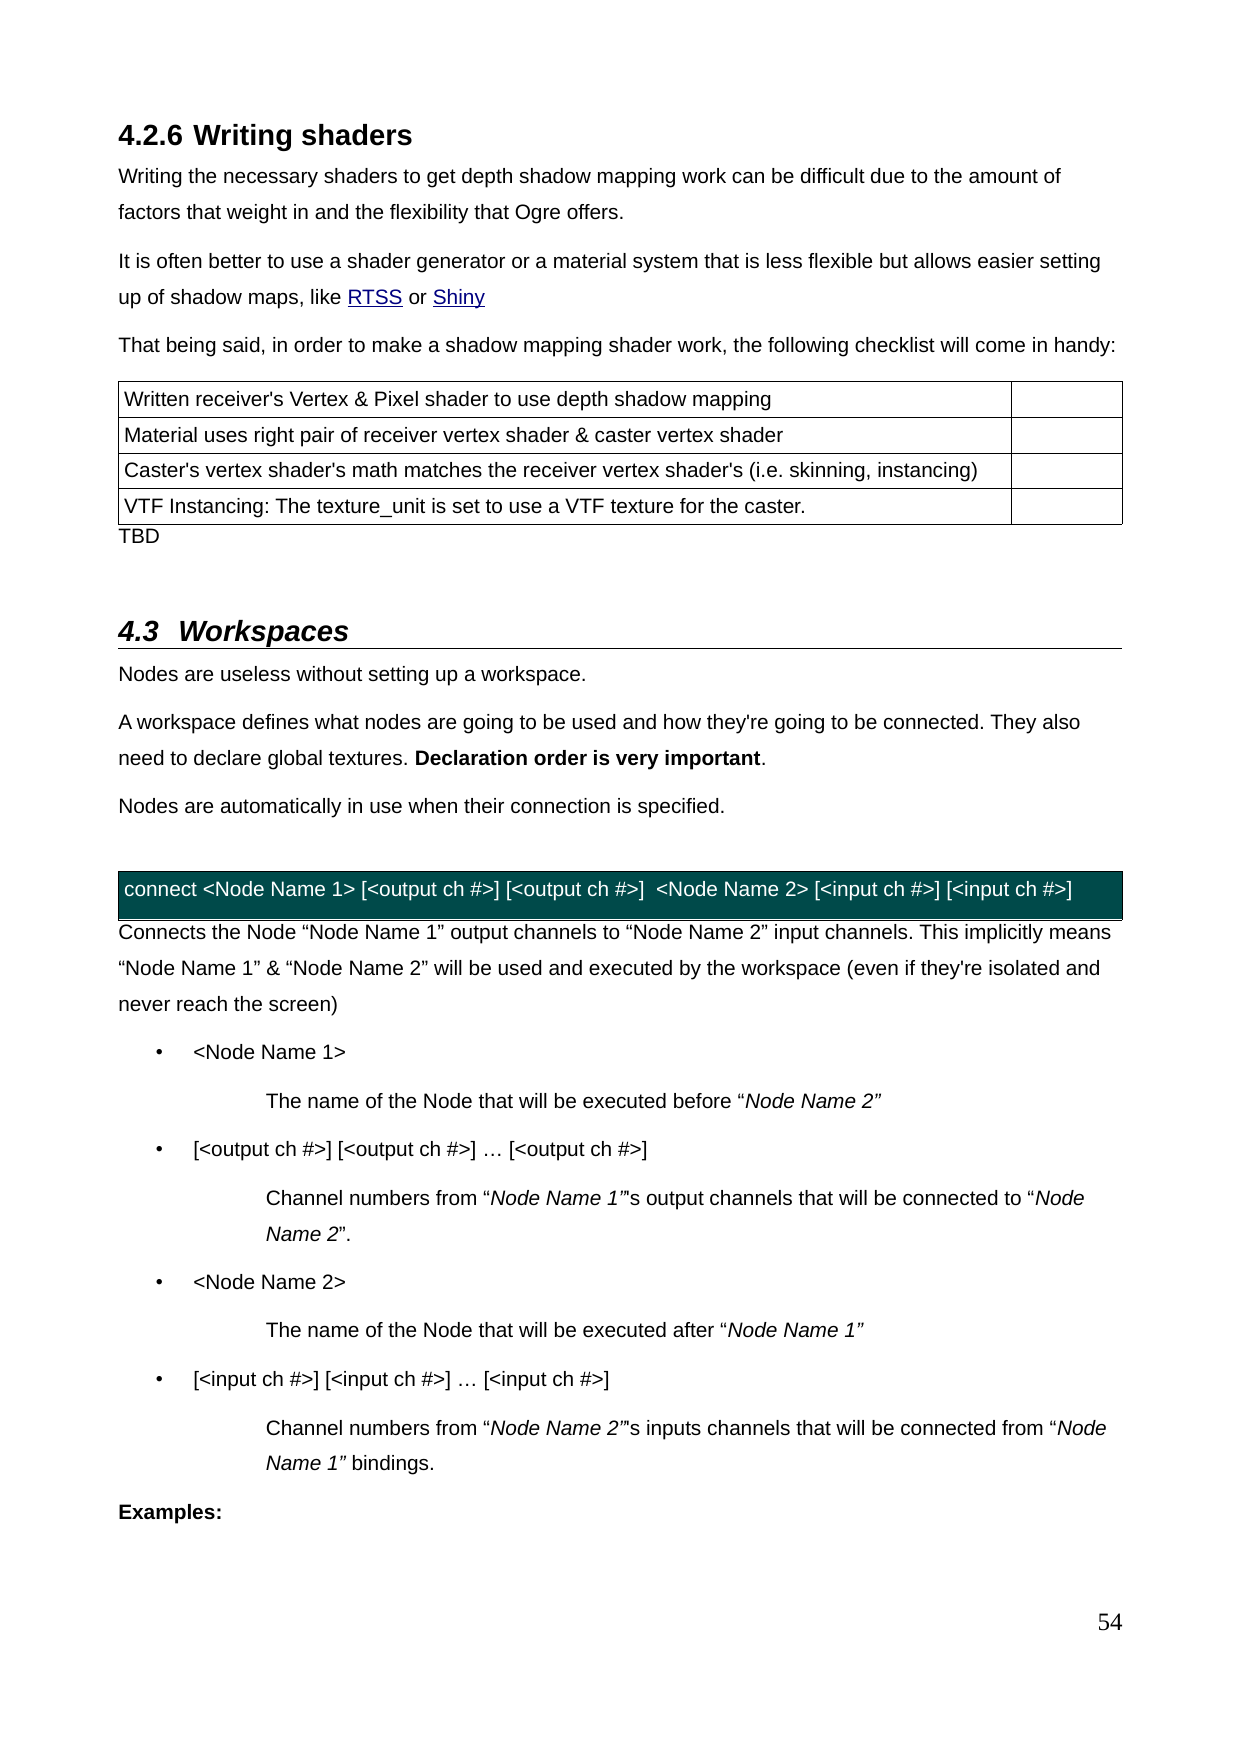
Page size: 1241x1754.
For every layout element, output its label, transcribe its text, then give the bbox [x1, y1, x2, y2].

table_cell [1012, 454, 1122, 488]
table_header connect <Node Name 1> [<output ch #>] [<output ch #>] <Node Name 2> [<input ch #>] [<input ch #>] [119, 872, 1122, 919]
table_cell Caster's vertex shader's math matches the receiver vertex shader's (i.e. skinning, instancing) [119, 454, 1011, 488]
text The name of the Node that will be executed before “Node Name 2” [266, 1088, 1122, 1112]
text A workspace defines what nodes are going to be used and how they're going to be connected. They also need to declare global textures. Declaration order is very important. [118, 710, 1122, 770]
table_cell VTF Instancing: The texture_unit is set to use a VTF texture for the caster. [119, 489, 1011, 523]
text TBD [118, 525, 1122, 547]
subtitle Workspaces [118, 614, 1122, 648]
text Channel numbers from “Node Name 2”'s inputs channels that will be connected from “Node Name 1” bindings. [266, 1415, 1122, 1475]
text That being said, in order to make a shadow mapping shader work, the following checklist will come in handy: [118, 333, 1122, 357]
text Nodes are useless without setting up a workspace. [118, 661, 1122, 685]
table_cell Material uses right pair of receiver vertex shader & caster vertex shader [119, 418, 1011, 452]
text Examples: [118, 1500, 1122, 1524]
list [<output ch #>] [<output ch #>] … [<output ch #>] [156, 1137, 1122, 1161]
table_cell [1012, 489, 1122, 523]
list <Node Name 1> [156, 1040, 1122, 1064]
text Channel numbers from “Node Name 1”'s output channels that will be connected to “Node Name 2”. [266, 1185, 1122, 1245]
text Nodes are automatically in use when their connection is specified. [118, 794, 1122, 818]
text Writing the necessary shaders to get depth shadow mapping work can be difficult due to the amount of factors that weight in and the flexibility that Ogre offers. [118, 164, 1122, 224]
subtitle Writing shaders [118, 118, 1122, 152]
text The name of the Node that will be executed after “Node Name 1” [266, 1318, 1122, 1342]
table_cell [1012, 418, 1122, 452]
table_header [1012, 382, 1122, 417]
text Connects the Node “Node Name 1” output channels to “Node Name 2” input channels. This implicitly means “Node Name 1” & “Node Name 2” will be used and executed by the workspace (even if they're isolated and never reach the screen) [118, 921, 1122, 1015]
table_header Written receiver's Vertex & Pixel shader to use depth shadow mapping [119, 382, 1011, 417]
list [<input ch #>] [<input ch #>] … [<input ch #>] [156, 1367, 1122, 1391]
list <Node Name 2> [156, 1270, 1122, 1294]
text It is often better to use a shader generator or a material system that is less flexible but allows easier setting up of shadow maps, like RTSS or Shiny [118, 248, 1122, 308]
